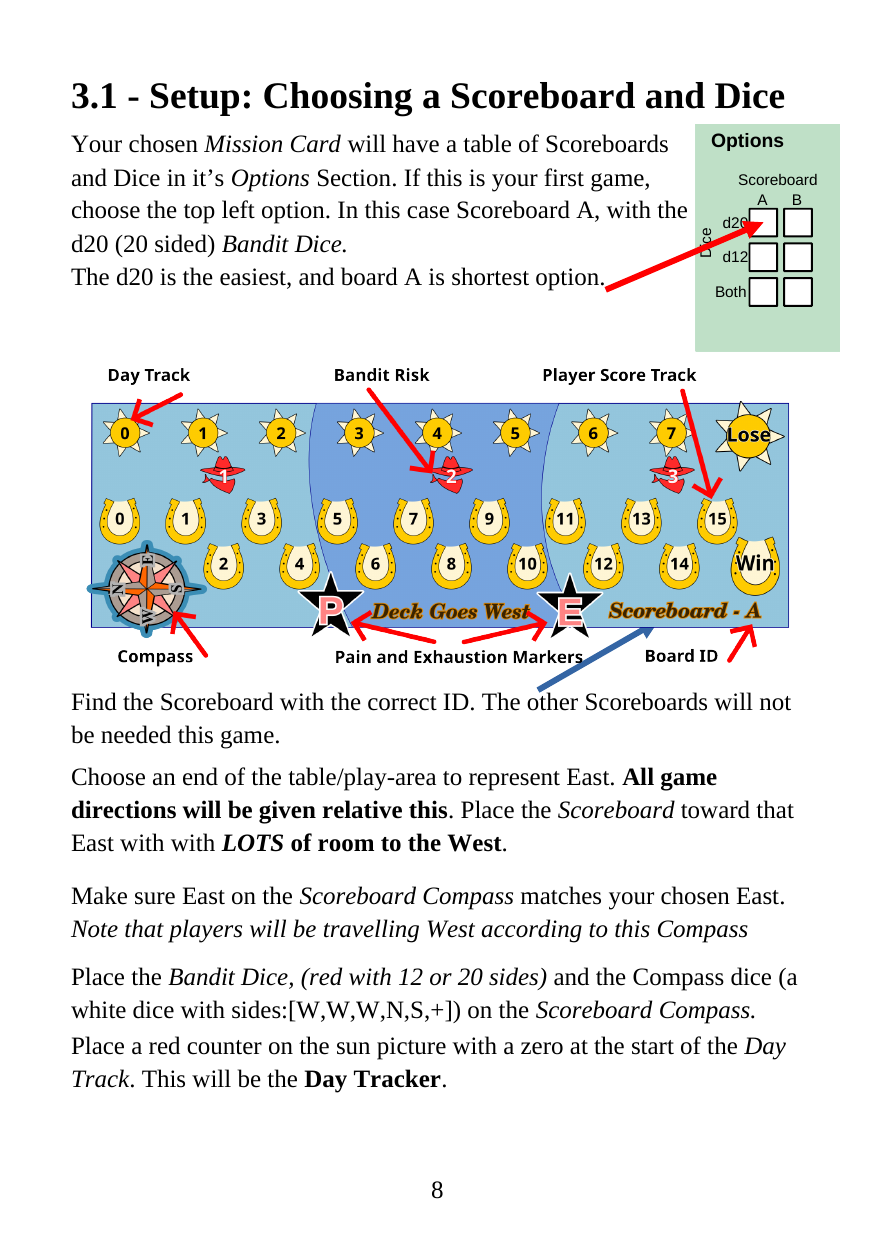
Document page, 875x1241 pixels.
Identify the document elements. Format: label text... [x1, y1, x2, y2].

text Choose an end of the table/play-area to represent East. All game directions will be given relative this. Place the Scoreboard toward that East with with LOTS of room to the West. [71, 762, 803, 857]
picture [72, 351, 806, 682]
text Place the Bandit Dice, (red with 12 or 20 sides) and the Compass dice (a white dice with sides:[W,W,W,N,S,+]) on the Scoreboard Compass. [71, 962, 803, 1024]
subtitle 3.1 - Setup: Choosing a Scoreboard and Dice [71, 74, 803, 117]
text Find the Scoreboard with the correct ID. The other Scoreboards will not be needed this game. [71, 336, 803, 749]
text Make sure East on the Scoreboard Compass matches your chosen East. Note that players will be travelling West according to this Compass [71, 881, 803, 943]
text Place a red counter on the sun picture with a zero at the start of the Day Track. This will be the Day Tracker. [71, 1031, 803, 1093]
text Your chosen Mission Card will have a table of Scoreboards and Dice in it’s Options Section. If this is your first game, choose the top left option. In this case Scoreboard A, with the d20 (20 sided) Bandit Dice. The d20 is the easiest, and board A is shortest option. [71, 129, 695, 323]
